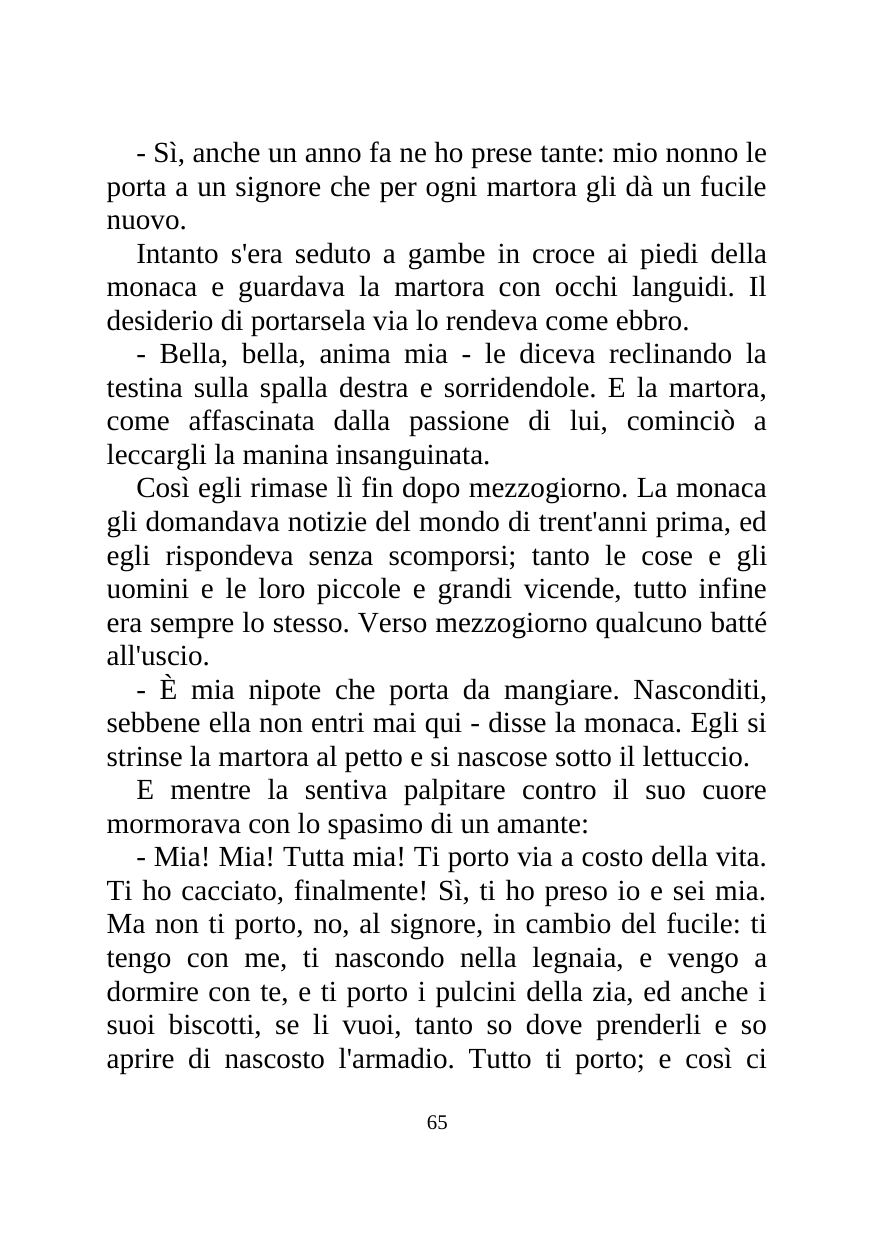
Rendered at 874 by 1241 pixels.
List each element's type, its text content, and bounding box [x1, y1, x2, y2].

text Così egli rimase lì fin dopo mezzogiorno. La monaca gli domandava notizie del mondo di trent'anni prima, ed egli rispondeva senza scomporsi; tanto le cose e gli uomini e le loro piccole e grandi vicende, tutto infine era sempre lo stesso. Verso mezzogiorno qualcuno batté all'uscio. [106, 471, 768, 672]
text - È mia nipote che porta da mangiare. Nasconditi, sebbene ella non entri mai qui - disse la monaca. Egli si strinse la martora al petto e si nascose sotto il lettuccio. [106, 672, 768, 772]
text Intanto s'era seduto a gambe in croce ai piedi della monaca e guardava la martora con occhi languidi. Il desiderio di portarsela via lo rendeva come ebbro. [106, 236, 768, 336]
text - Bella, bella, anima mia - le diceva reclinando la testina sulla spalla destra e sorridendole. E la martora, come affascinata dalla passione di lui, cominciò a leccargli la manina insanguinata. [106, 336, 768, 471]
text - Mia! Mia! Tutta mia! Ti porto via a costo della vita. Ti ho cacciato, finalmente! Sì, ti ho preso io e sei mia. Ma non ti porto, no, al signore, in cambio del fucile: ti tengo con me, ti nascondo nella legnaia, e vengo a dormire con te, e ti porto i pulcini della zia, ed anche i suoi biscotti, se li vuoi, tanto so dove prenderli e so aprire di nascosto l'armadio. Tutto ti porto; e così ci [106, 839, 768, 1074]
text E mentre la sentiva palpitare contro il suo cuore mormorava con lo spasimo di un amante: [106, 772, 768, 839]
text - Sì, anche un anno fa ne ho prese tante: mio nonno le porta a un signore che per ogni martora gli dà un fucile nuovo. [106, 135, 768, 236]
